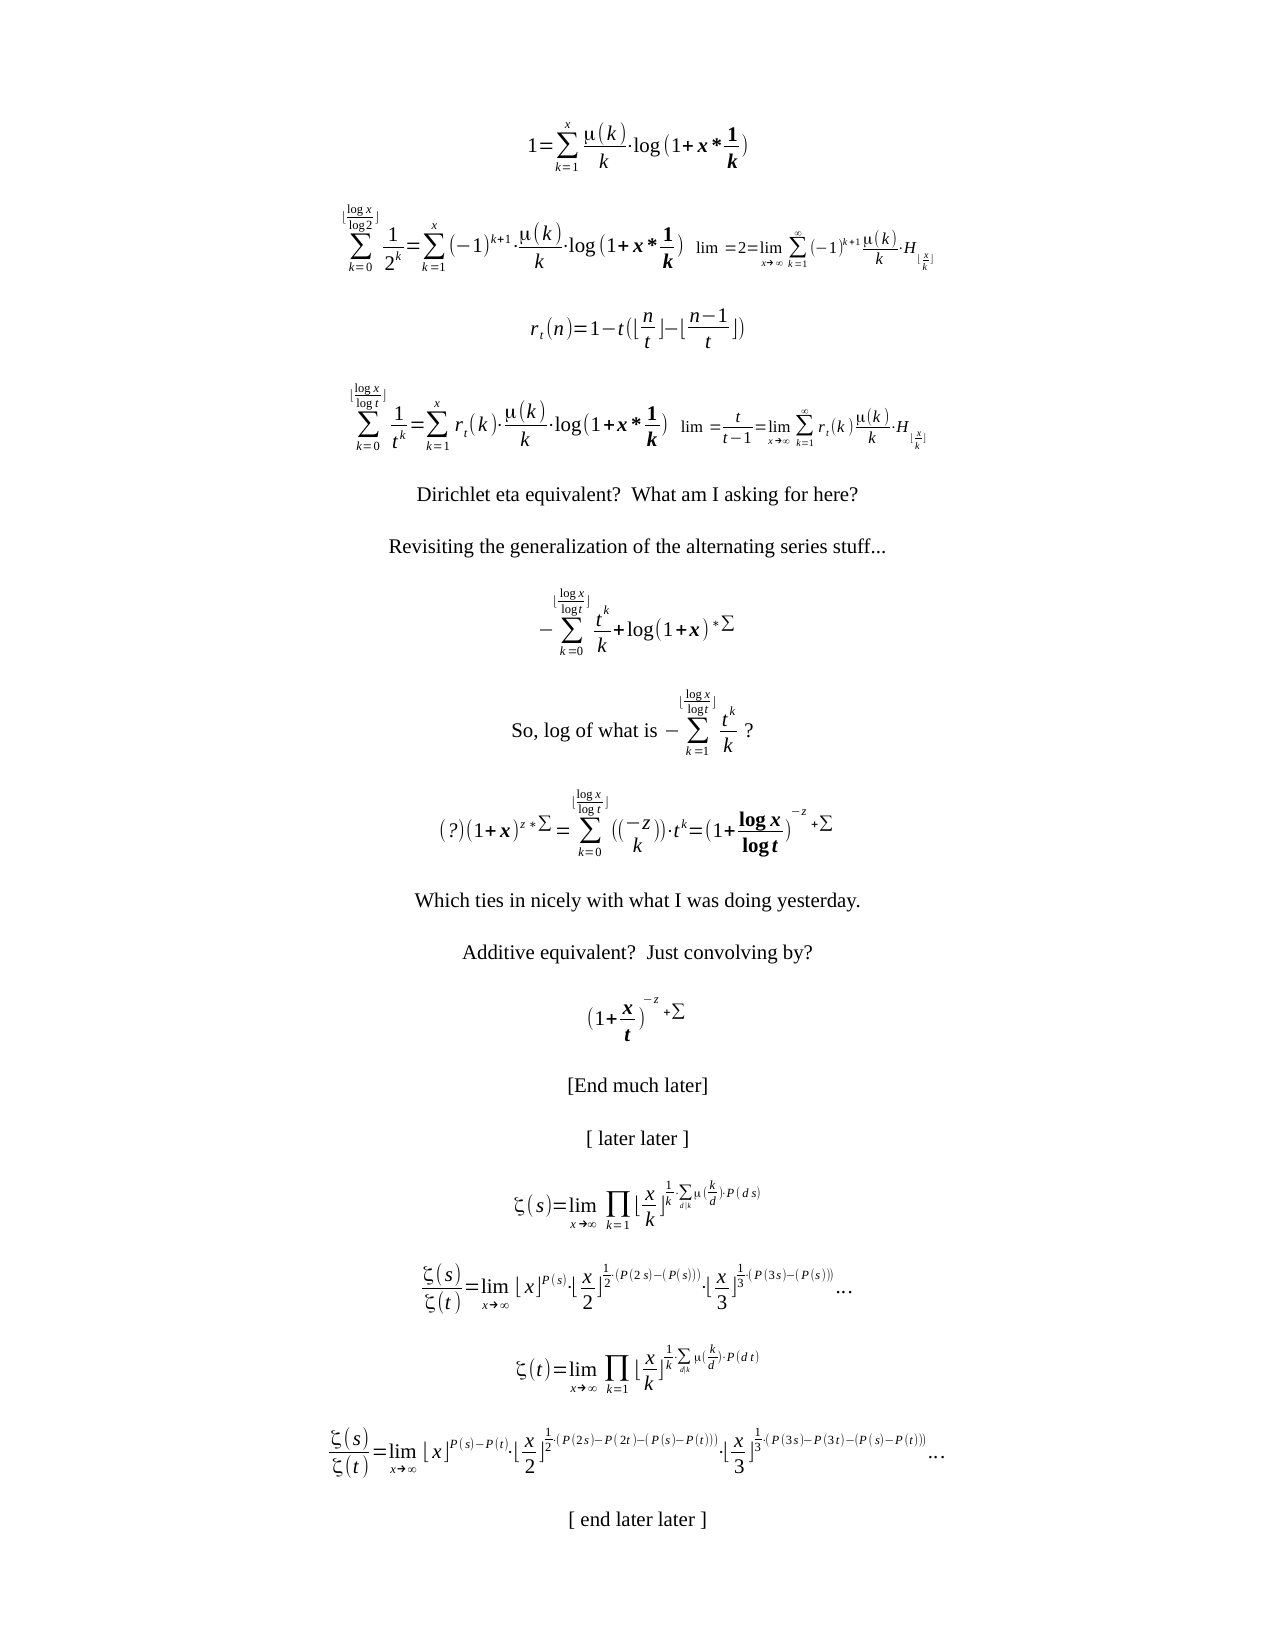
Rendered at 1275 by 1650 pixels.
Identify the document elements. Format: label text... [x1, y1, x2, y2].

text Additive equivalent? Just convolving by? [118, 940, 1157, 964]
text So, log of what is? [118, 687, 1157, 759]
text [ later later ] [118, 1126, 1157, 1150]
text Revisiting the generalization of the alternating series stuff... [118, 534, 1157, 558]
text Which ties in nicely with what I was doing yesterday. [118, 888, 1157, 912]
text [ end later later ] [118, 1507, 1157, 1531]
text Dirichlet eta equivalent? What am I asking for here? [118, 482, 1157, 506]
text [End much later] [118, 1073, 1157, 1097]
